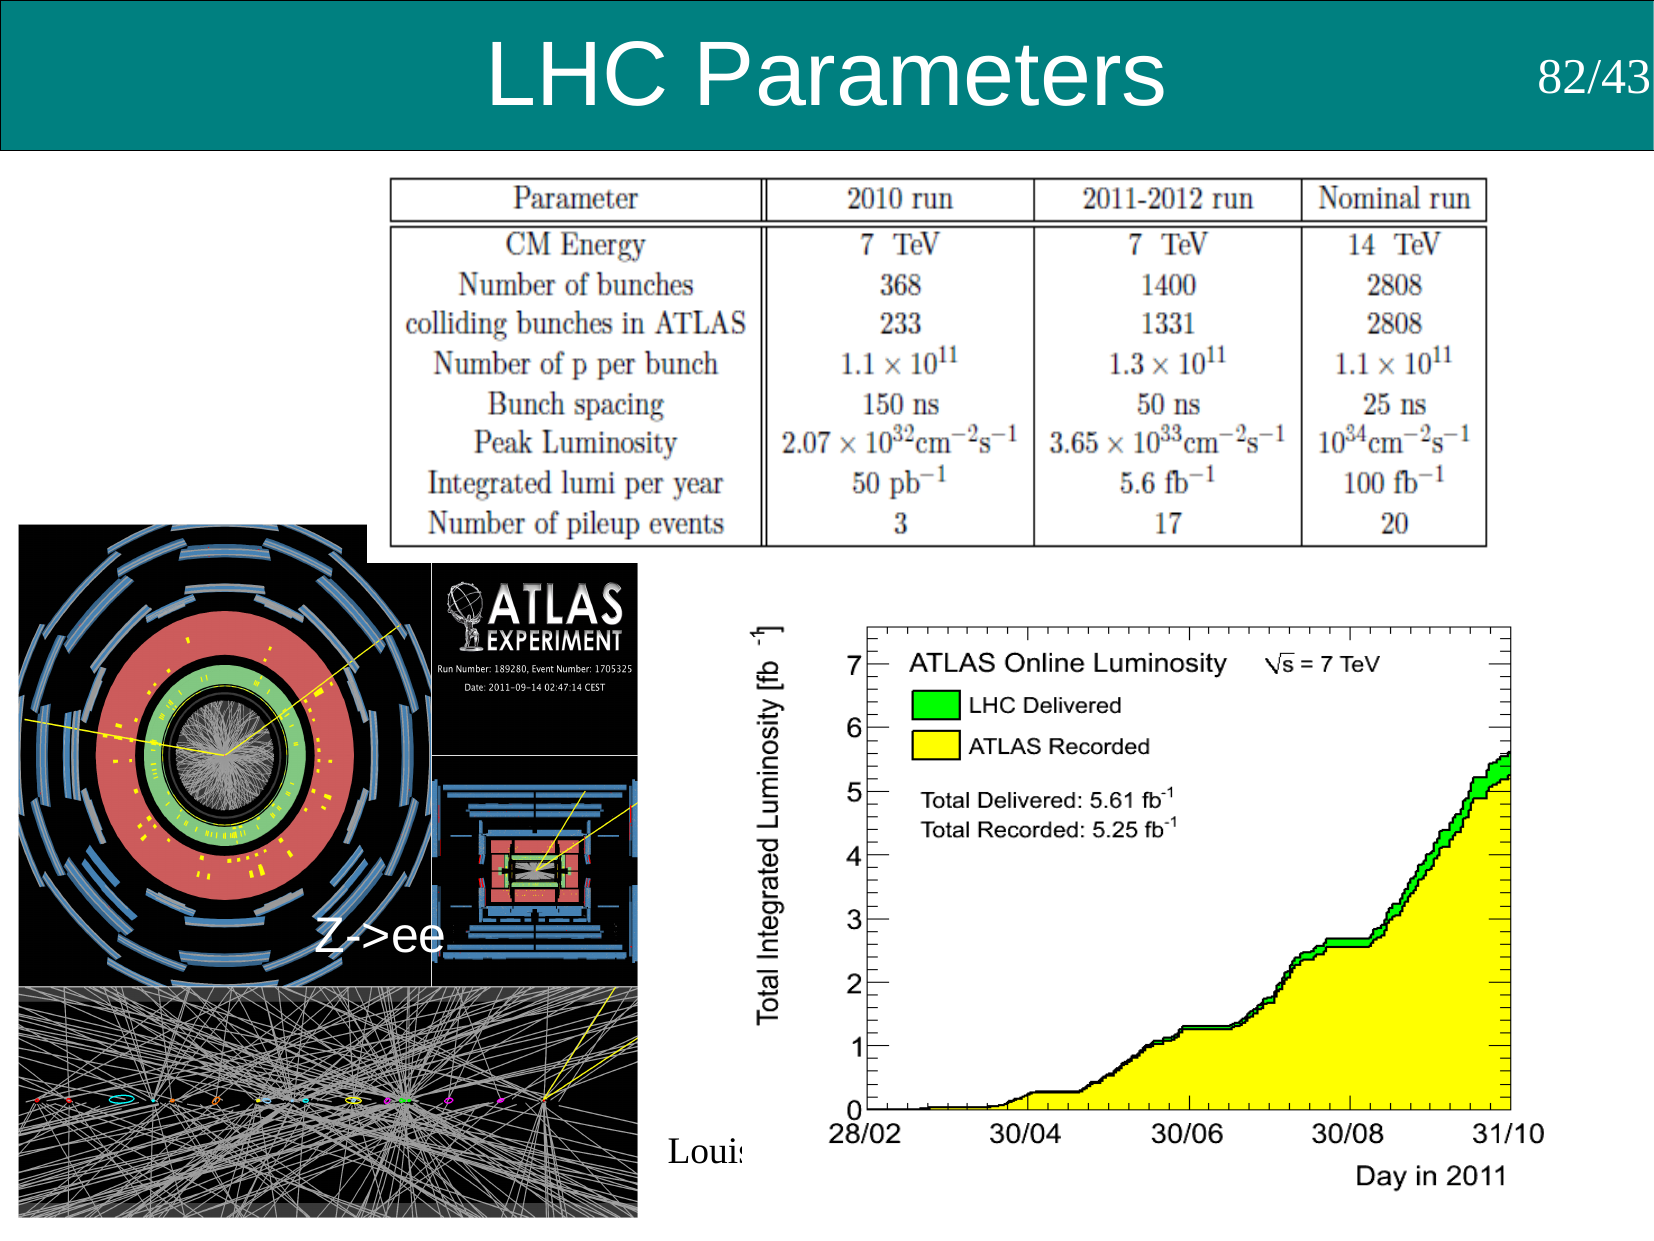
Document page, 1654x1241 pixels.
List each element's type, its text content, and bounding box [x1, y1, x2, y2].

title LHC Parameters [82, 22, 1571, 126]
text_box Z->ee [300, 900, 526, 971]
picture [18, 161, 1519, 1218]
picture [742, 597, 1636, 1201]
